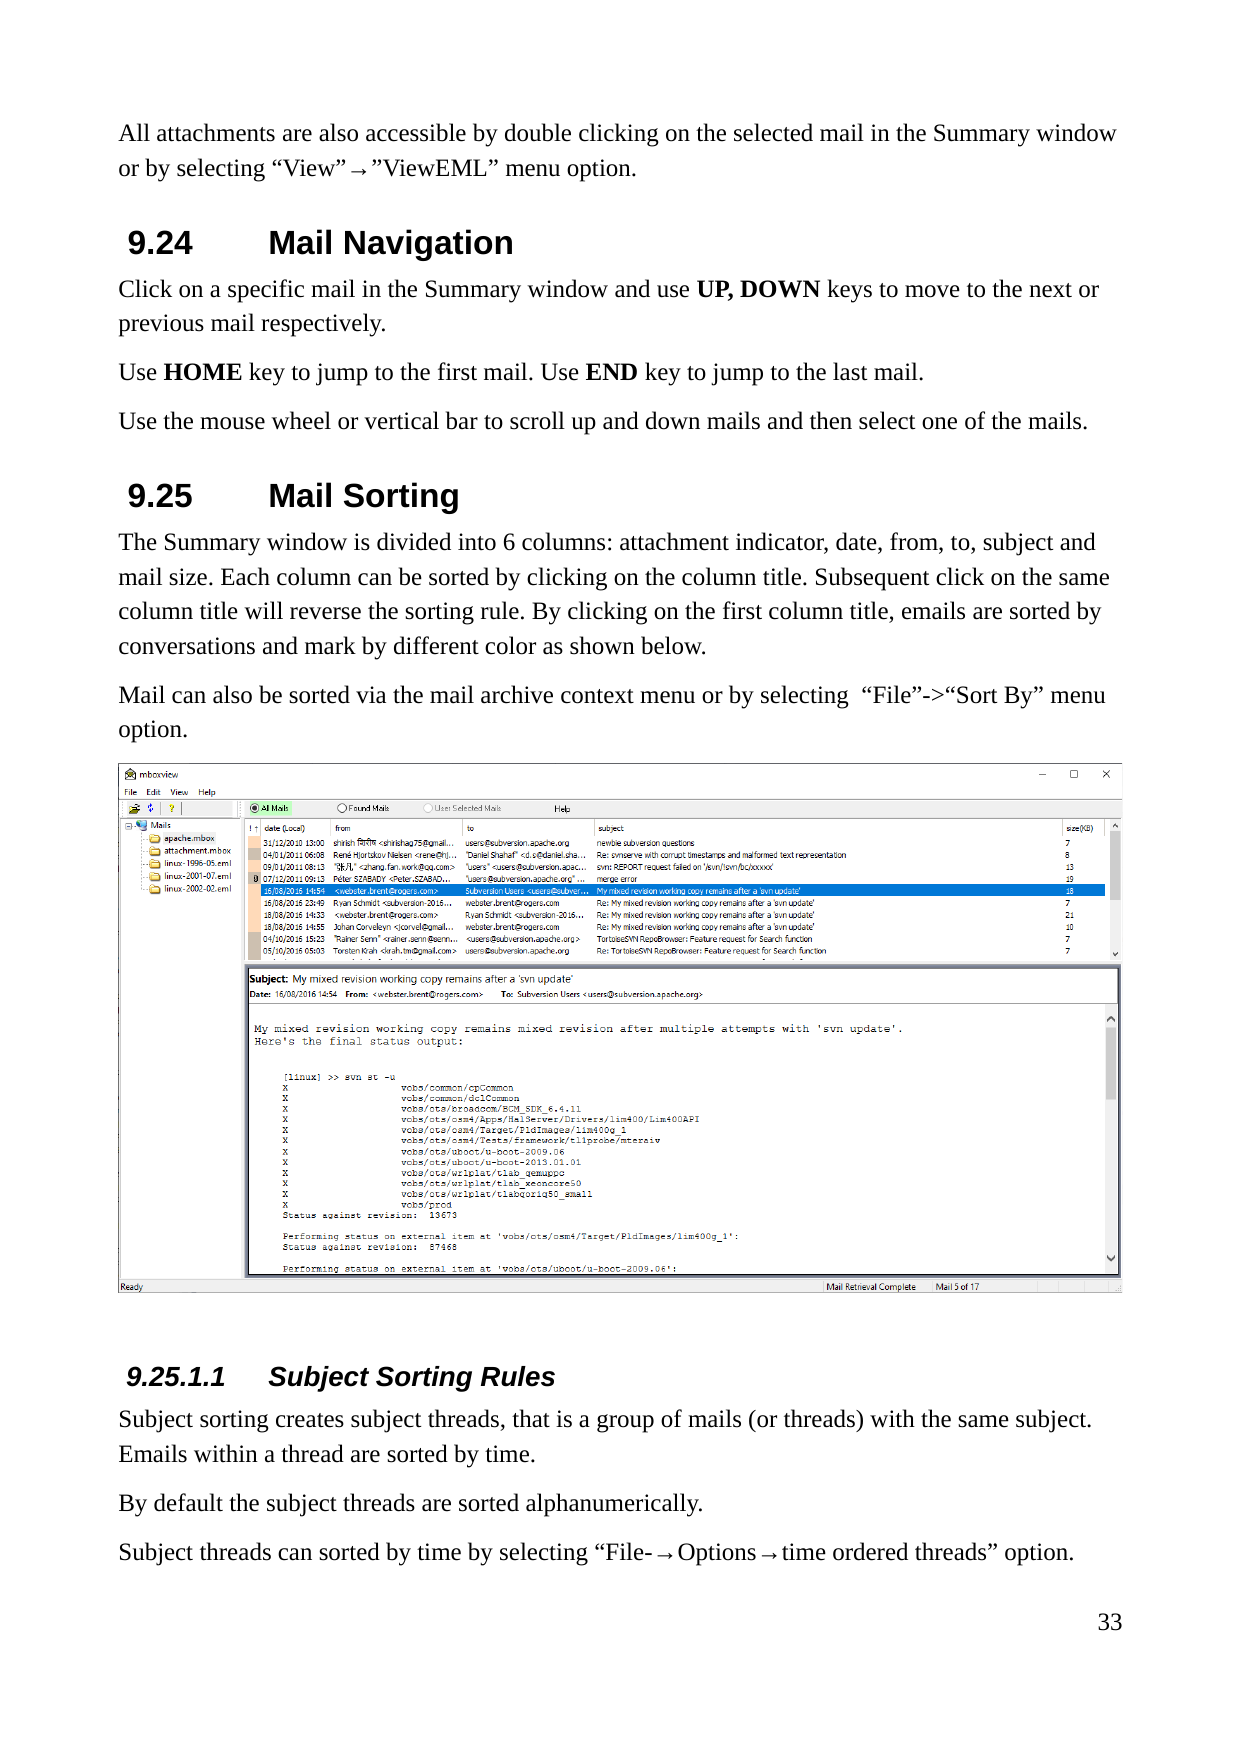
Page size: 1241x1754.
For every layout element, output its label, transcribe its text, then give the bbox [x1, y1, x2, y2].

subtitle Mail Sorting [118, 476, 1122, 515]
picture [118, 763, 1123, 1293]
text Use HOME key to jump to the first mail. Use END key to jump to the last mail. [118, 357, 1122, 386]
text The Summary window is divided into 6 columns: attachment indicator, date, from, to, subject and mail size. Each column can be sorted by clicking on the column title. Subsequent click on the same column title will reverse the sorting rule. By clicking on the first column title, emails are sorted by conversations and mark by different color as shown below. [118, 527, 1122, 659]
subtitle Mail Navigation [118, 222, 1122, 261]
text Subject sorting creates subject threads, that is a group of mails (or threads) with the same subject. Emails within a thread are sorted by time. [118, 1404, 1122, 1468]
text By default the subject threads are sorted alphanumerically. [118, 1488, 1122, 1517]
text Subject threads can sorted by time by selecting “File-→Options→time ordered threads” option. [118, 1537, 1122, 1566]
text Click on a specific mail in the Summary window and use UP, DOWN keys to move to the next or previous mail respectively. [118, 274, 1122, 337]
subtitle Subject Sorting Rules [118, 1360, 1122, 1392]
text Mail can also be sorted via the mail archive context menu or by selecting “File”->“Sort By” menu option. [118, 680, 1122, 743]
text Use the mouse wheel or vertical bar to scroll up and down mails and then select one of the mails. [118, 406, 1122, 435]
text All attachments are also accessible by double clicking on the selected mail in the Summary window or by selecting “View”→”ViewEML” menu option. [118, 118, 1122, 181]
